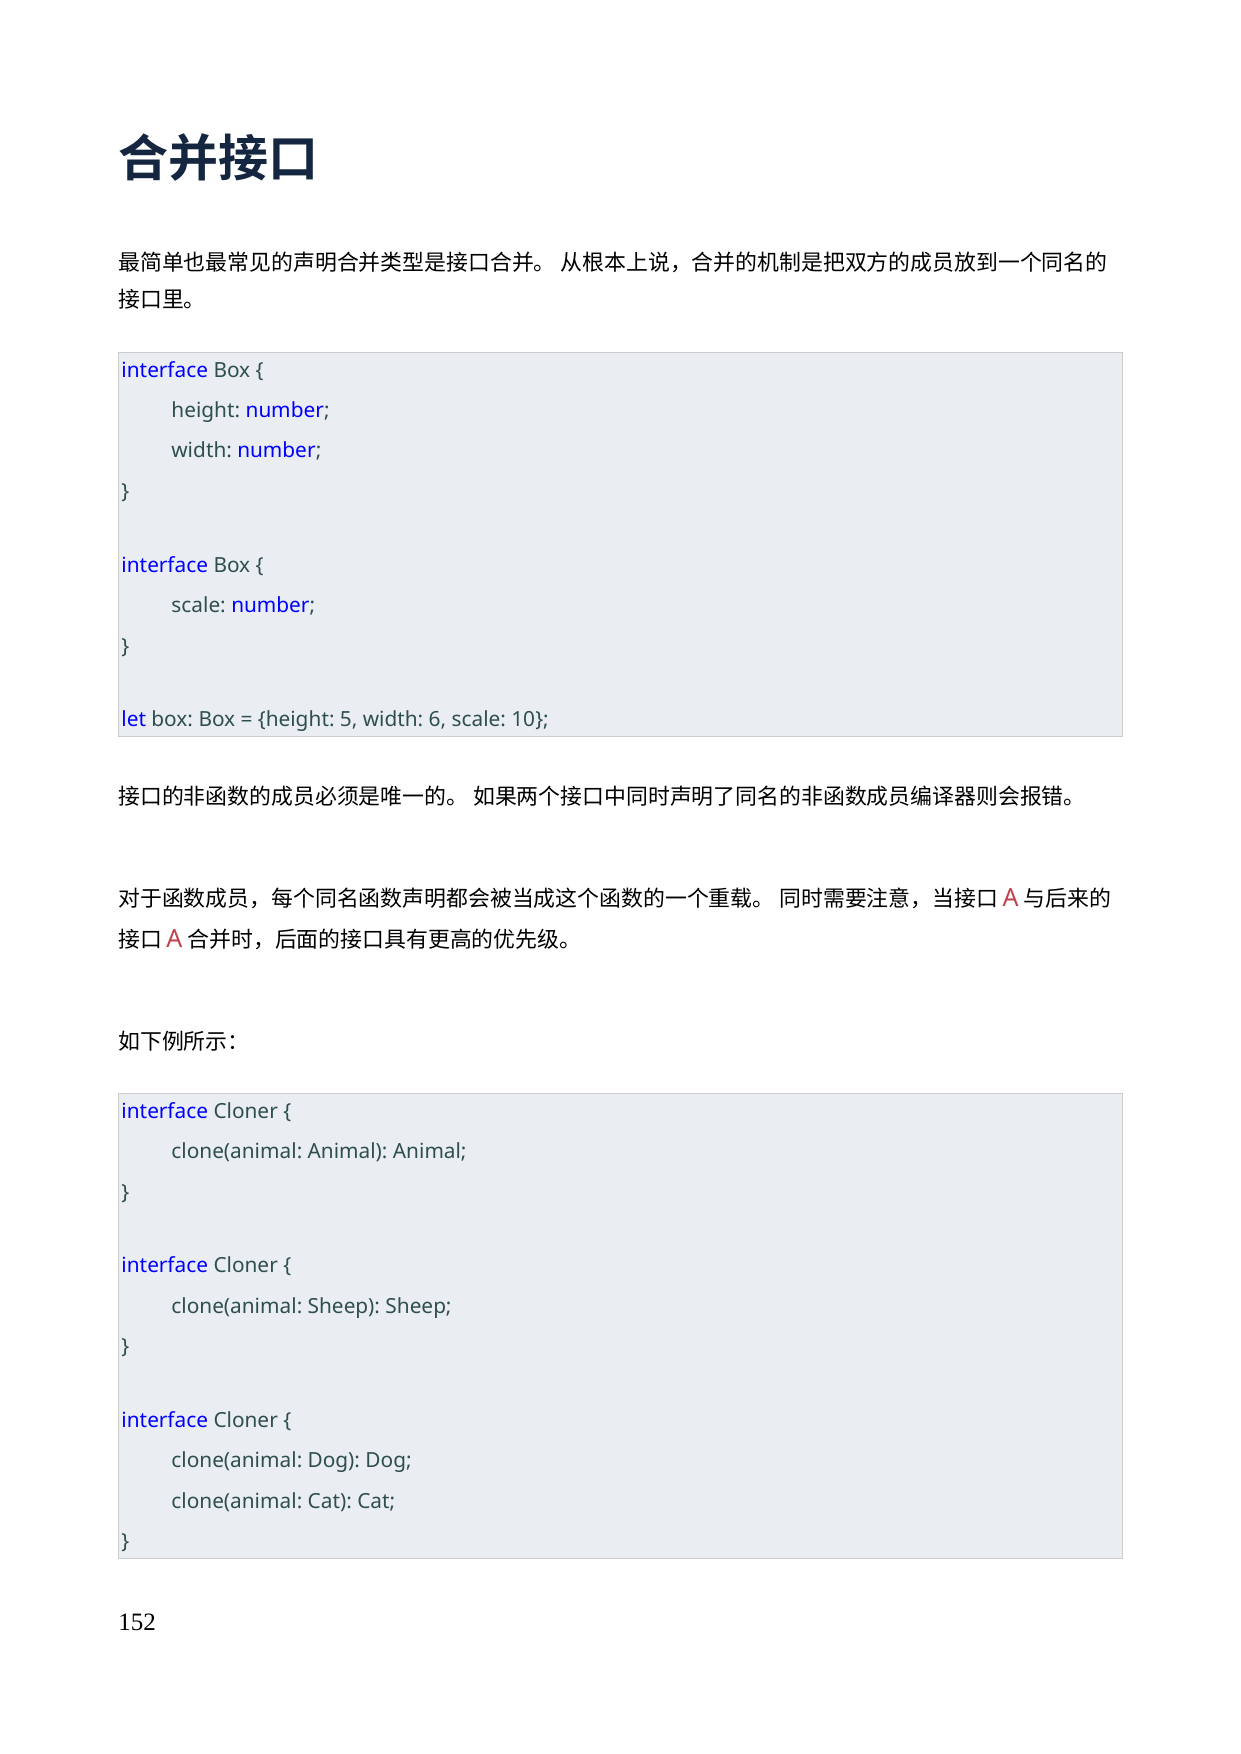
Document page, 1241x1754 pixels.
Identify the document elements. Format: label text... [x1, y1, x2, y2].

text } [119, 1174, 1122, 1205]
text } [119, 628, 1122, 659]
text 接口的非函数的成员必须是唯一的。 如果两个接口中同时声明了同名的非函数成员编译器则会报错。 [118, 779, 1122, 811]
text } [119, 1524, 1122, 1558]
text clone(animal: Cat): Cat; [119, 1483, 1122, 1515]
text clone(animal: Dog): Dog; [119, 1443, 1122, 1474]
text clone(animal: Sheep): Sheep; [119, 1288, 1122, 1319]
text width: number; [119, 432, 1122, 464]
text interface Cloner { [119, 1402, 1122, 1434]
subtitle 合并接口 [118, 118, 1122, 191]
text interface Cloner { [119, 1248, 1122, 1279]
text interface Cloner { [119, 1094, 1122, 1124]
text 对于函数成员，每个同名函数声明都会被当成这个函数的一个重载。 同时需要注意，当接口A与后来的接口A合并时，后面的接口具有更高的优先级。 [118, 879, 1122, 954]
text interface Box { [119, 353, 1122, 383]
text height: number; [119, 392, 1122, 423]
text } [119, 1328, 1122, 1360]
text interface Box { [119, 547, 1122, 578]
text scale: number; [119, 587, 1122, 619]
text 最简单也最常见的声明合并类型是接口合并。 从根本上说，合并的机制是把双方的成员放到一个同名的接口里。 [118, 244, 1122, 314]
text let box: Box = {height: 5, width: 6, scale: 10}; [119, 702, 1122, 736]
text 如下例所示： [118, 1024, 1122, 1055]
text } [119, 473, 1122, 504]
text clone(animal: Animal): Animal; [119, 1133, 1122, 1165]
